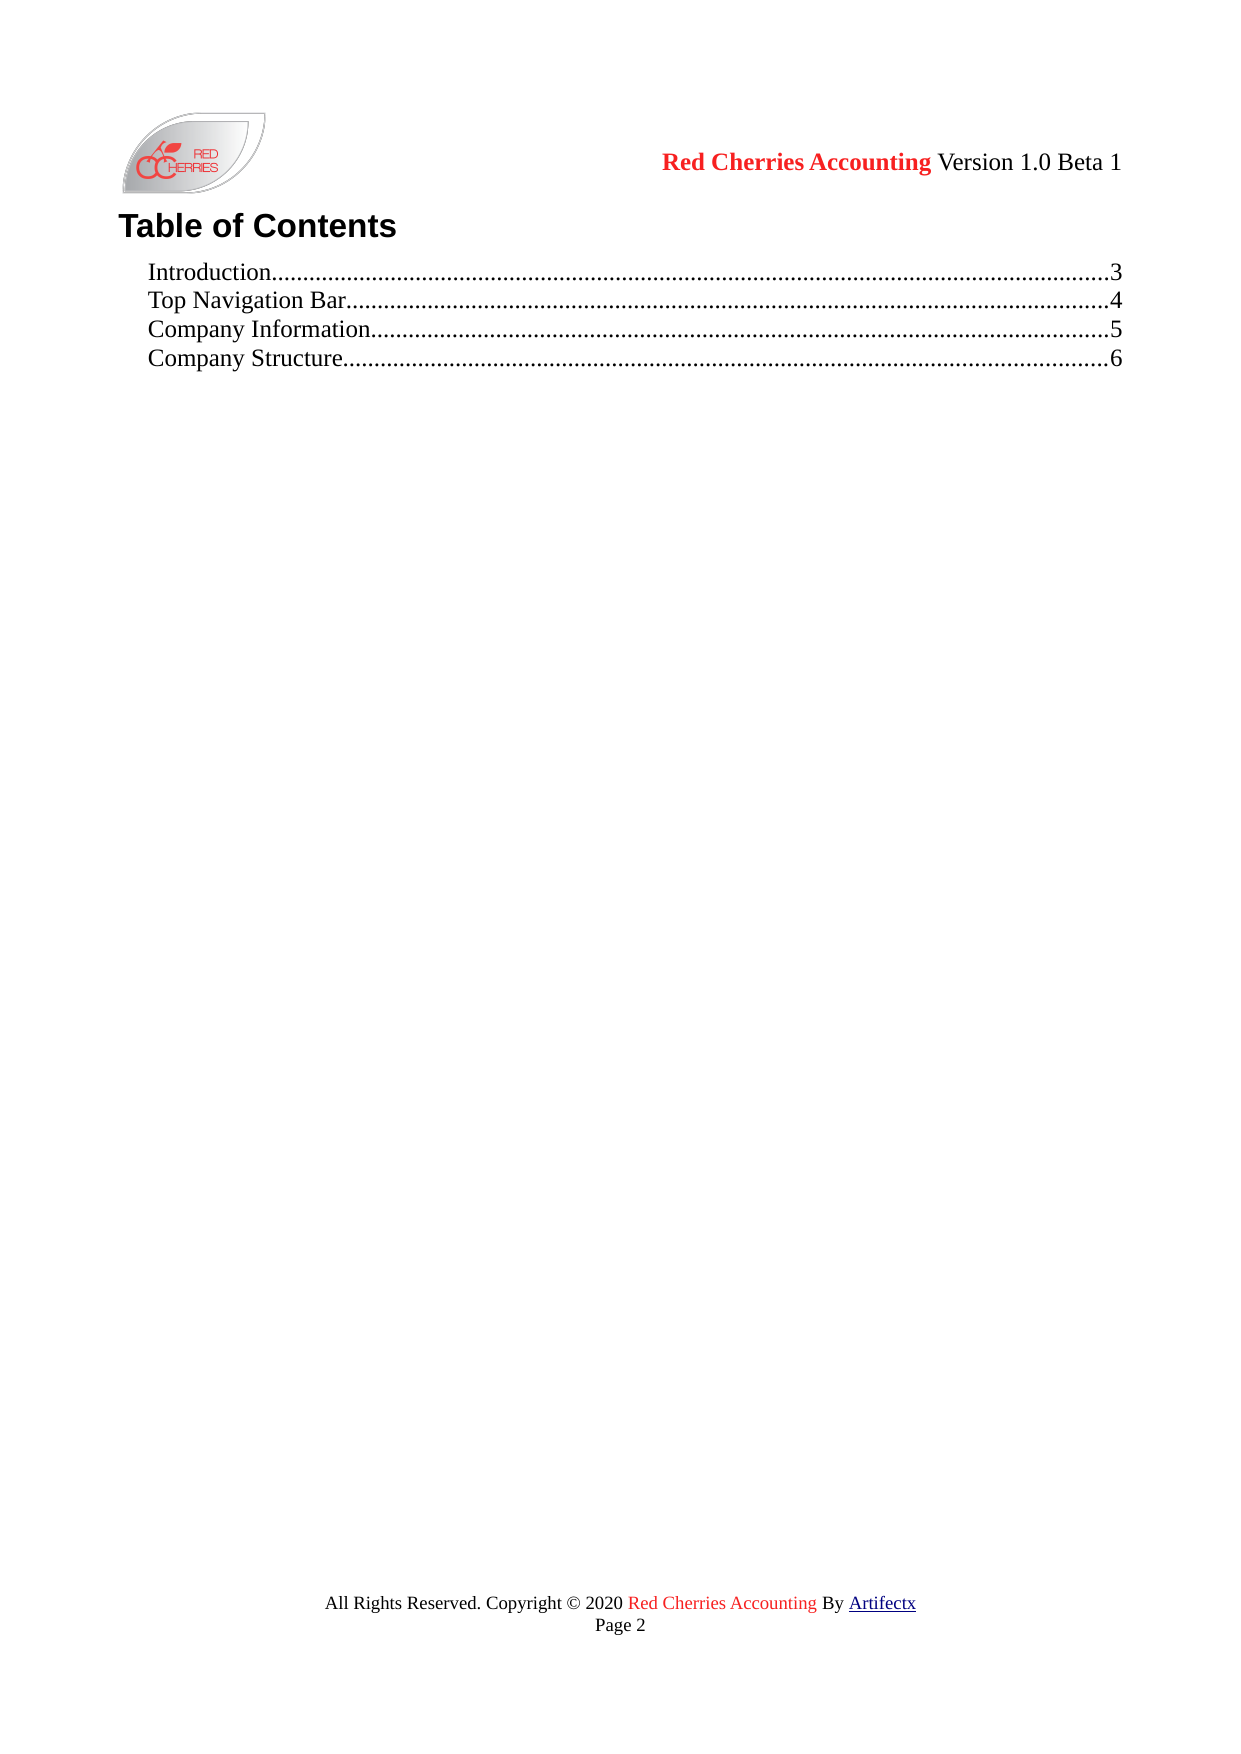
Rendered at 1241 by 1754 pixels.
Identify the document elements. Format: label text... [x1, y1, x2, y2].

text Company Structure 6 [148, 343, 1122, 372]
text Company Information 5 [148, 314, 1122, 343]
picture [121, 111, 267, 195]
text Top Navigation Bar 4 [148, 285, 1122, 314]
text Introduction 3 [148, 257, 1122, 285]
subtitle Table of Contents [118, 206, 1122, 244]
